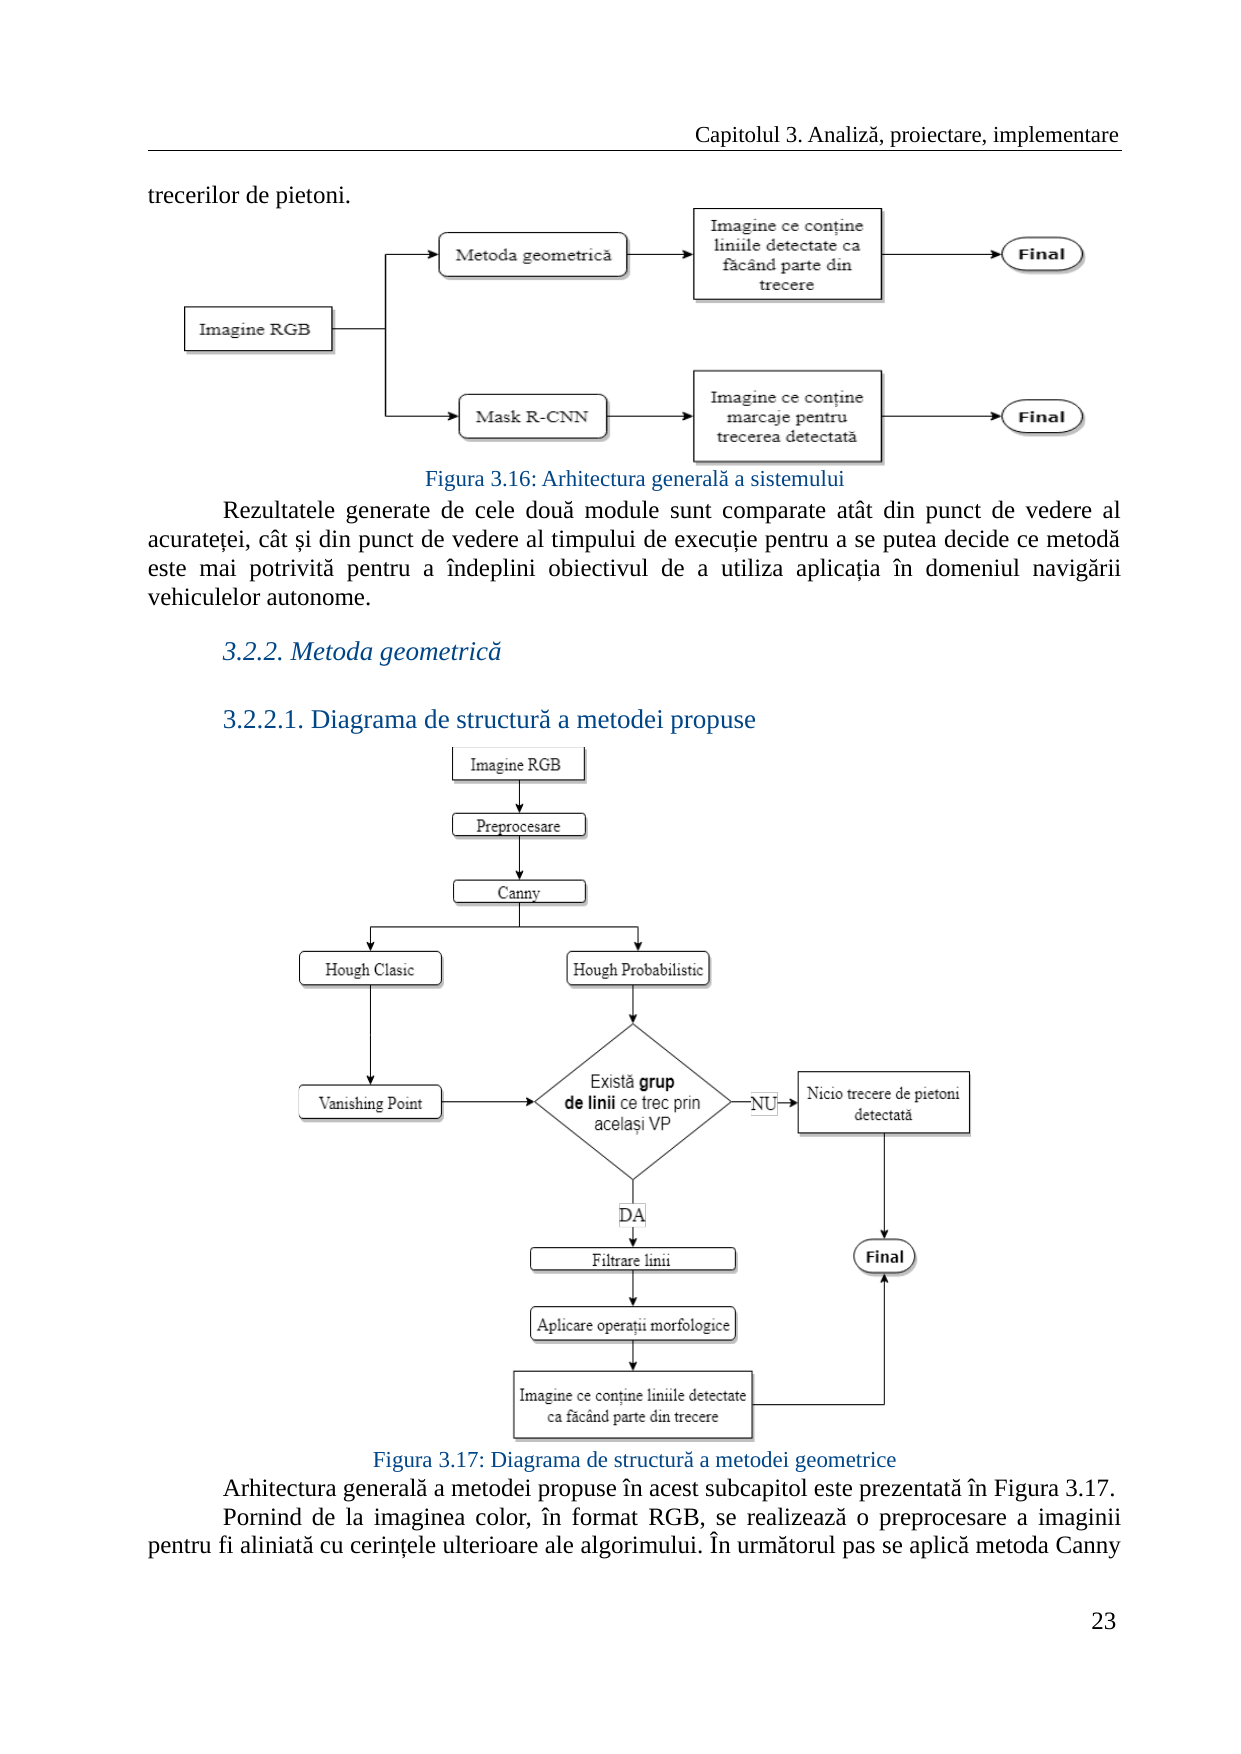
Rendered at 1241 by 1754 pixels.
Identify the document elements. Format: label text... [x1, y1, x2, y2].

text Figura 3.16: Arhitectura generală a sistemului [184, 466, 1086, 491]
text Pornind de la imaginea color, în format RGB, se realizează o preprocesare a imaginii pentru fi aliniată cu cerințele ulterioare ale algorimului. În următorul pas se aplică metoda Canny [148, 1502, 1122, 1559]
subtitle Diagrama de structură a metodei propuse [223, 703, 1122, 734]
text Arhitectura generală a metodei propuse în acest subcapitol este prezentată în Figura 3.17. [148, 1442, 1122, 1502]
picture [298, 747, 972, 1442]
text Figura 3.17: Diagrama de structură a metodei geometrice [299, 1442, 971, 1473]
text trecerilor de pietoni. [148, 180, 1122, 209]
picture [184, 208, 1086, 466]
text Rezultatele generate de cele două module sunt comparate atât din punct de vedere al acurateței, cât și din punct de vedere al timpului de execuție pentru a se putea decide ce metodă este mai potrivită pentru a îndeplini obiectivul de a utiliza aplicația în domeniul navigării vehiculelor autonome. [148, 466, 1122, 610]
subtitle Metoda geometrică [223, 635, 1122, 666]
